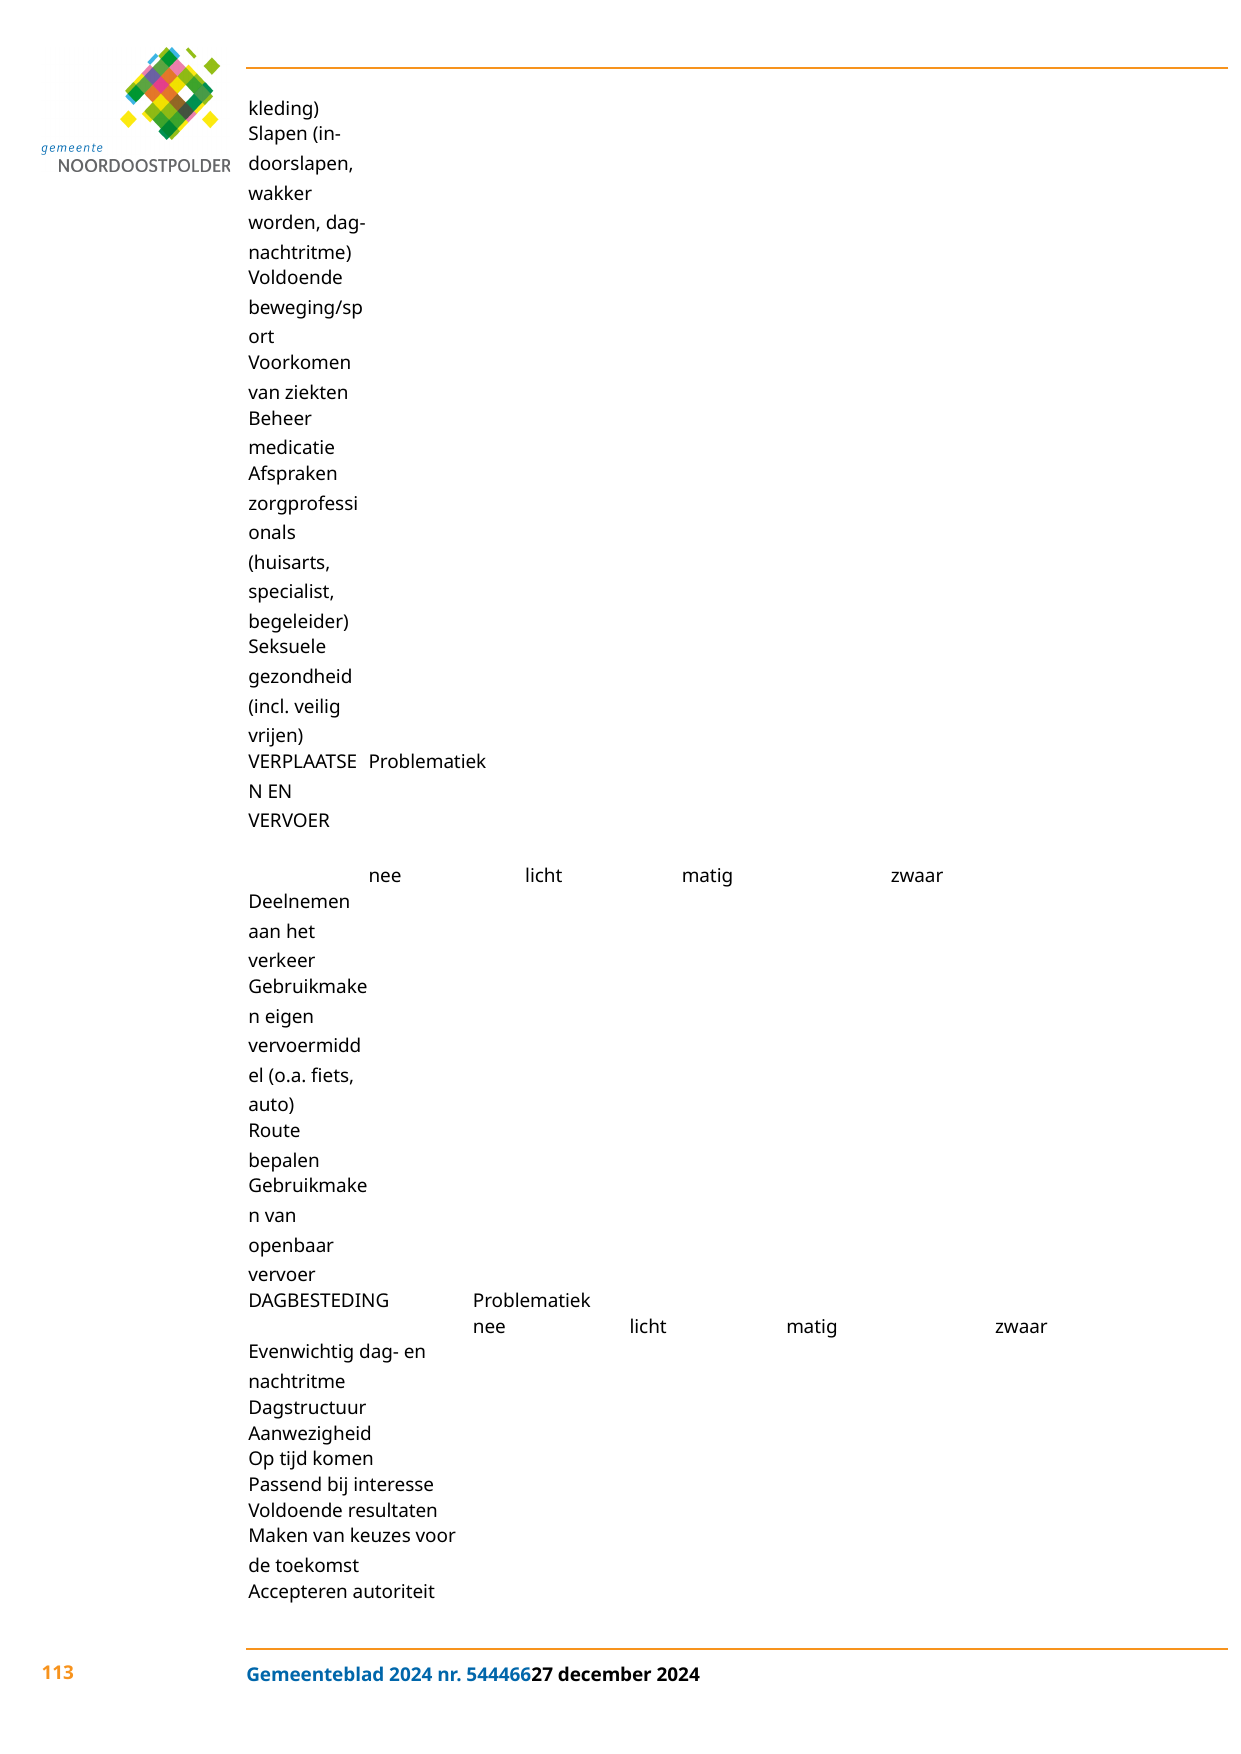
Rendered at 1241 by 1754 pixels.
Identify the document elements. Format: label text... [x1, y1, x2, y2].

table_cell licht [629, 1313, 786, 1339]
table_cell [525, 405, 682, 460]
table_cell [368, 405, 525, 460]
table_cell [838, 121, 1099, 264]
table_cell [473, 1523, 629, 1578]
table_cell zwaar [891, 863, 1152, 888]
table_cell Voldoende beweging/sport [248, 265, 368, 349]
table_cell [473, 1445, 629, 1471]
table_cell [838, 95, 1099, 121]
table_cell [525, 121, 682, 264]
table_cell [629, 1445, 786, 1471]
table_cell [368, 1118, 525, 1173]
table_cell [786, 1497, 995, 1523]
table_cell [368, 1173, 525, 1287]
table_cell [838, 350, 1099, 405]
table_cell Gebruikmaken eigen vervoermiddel (o.a. fiets, auto) [248, 973, 368, 1117]
table_cell [473, 1471, 629, 1497]
picture [41, 47, 231, 172]
table_cell [473, 1497, 629, 1523]
table_cell [682, 405, 838, 460]
table_cell [891, 1118, 1152, 1173]
table_cell [838, 405, 1099, 460]
table_cell [525, 460, 682, 634]
table_cell [682, 95, 838, 121]
table_cell [525, 95, 682, 121]
table_cell [786, 1420, 995, 1445]
table_cell [682, 121, 838, 264]
table_cell [629, 1339, 786, 1394]
table_cell Gebruikmaken van openbaar vervoer [248, 1173, 368, 1287]
table_cell [368, 265, 525, 349]
table_cell [629, 1578, 786, 1604]
table_cell [368, 889, 525, 973]
table_cell [473, 1578, 629, 1604]
table_cell [891, 1173, 1152, 1287]
table_cell [473, 1394, 629, 1420]
table_cell [786, 1339, 995, 1394]
table_cell [525, 350, 682, 405]
table_cell [682, 889, 891, 973]
table_cell matig [682, 863, 891, 888]
table_cell [682, 460, 838, 634]
table_cell [838, 634, 1099, 748]
table_cell [248, 863, 368, 888]
table_cell [682, 350, 838, 405]
table_cell matig [786, 1313, 995, 1339]
table_cell [368, 121, 525, 264]
table_cell Deelnemen aan het verkeer [248, 889, 368, 973]
table_cell Problematiek [473, 1287, 1152, 1313]
table_cell nee [368, 863, 525, 888]
table_cell [891, 973, 1152, 1117]
table_cell [682, 634, 838, 748]
table_cell Aanwezigheid [248, 1420, 473, 1445]
table_cell [368, 634, 525, 748]
table_cell [629, 1394, 786, 1420]
table_cell [525, 1173, 682, 1287]
table_cell [995, 1578, 1152, 1604]
table_cell VERPLAATSEN EN VERVOER [248, 748, 368, 863]
table_cell [368, 973, 525, 1117]
table_cell Afspraken zorgprofessionals (huisarts, specialist, begeleider) [248, 460, 368, 634]
table_cell [995, 1523, 1152, 1578]
table_cell Route bepalen [248, 1118, 368, 1173]
table_cell zwaar [995, 1313, 1152, 1339]
table_cell [786, 1523, 995, 1578]
table_cell [525, 634, 682, 748]
table_cell Beheer medicatie [248, 405, 368, 460]
table_cell [248, 1313, 473, 1339]
table_cell [473, 1420, 629, 1445]
table_cell [629, 1497, 786, 1523]
table_cell [682, 1173, 891, 1287]
table_cell Problematiek [368, 748, 1152, 863]
table_cell [995, 1445, 1152, 1471]
table_cell [368, 95, 525, 121]
table_cell [629, 1471, 786, 1497]
table_cell [682, 265, 838, 349]
table_cell nee [473, 1313, 629, 1339]
table_cell [838, 265, 1099, 349]
table_cell DAGBESTEDING [248, 1287, 473, 1313]
table_cell Accepteren autoriteit [248, 1578, 473, 1604]
table_cell [995, 1497, 1152, 1523]
table_cell [891, 889, 1152, 973]
table_cell Voldoende resultaten [248, 1497, 473, 1523]
table_cell [368, 350, 525, 405]
table_cell [682, 1118, 891, 1173]
table_cell [473, 1339, 629, 1394]
table_cell [629, 1420, 786, 1445]
table_cell [525, 265, 682, 349]
table_cell [995, 1394, 1152, 1420]
table_cell Op tijd komen [248, 1445, 473, 1471]
table_cell [995, 1471, 1152, 1497]
table_cell [786, 1445, 995, 1471]
table_cell [525, 973, 682, 1117]
table_cell licht [525, 863, 682, 888]
table_cell kleding) [248, 95, 368, 121]
table_cell Seksuele gezondheid (incl. veilig vrijen) [248, 634, 368, 748]
table_cell [786, 1394, 995, 1420]
table_cell Voorkomen van ziekten [248, 350, 368, 405]
table_cell [525, 1118, 682, 1173]
table_cell [682, 973, 891, 1117]
table_cell Evenwichtig dag- en nachtritme [248, 1339, 473, 1394]
table_cell Dagstructuur [248, 1394, 473, 1420]
table_cell [995, 1420, 1152, 1445]
table_cell [786, 1578, 995, 1604]
table_cell [629, 1523, 786, 1578]
table_cell Passend bij interesse [248, 1471, 473, 1497]
table_cell Maken van keuzes voor de toekomst [248, 1523, 473, 1578]
table_cell [525, 889, 682, 973]
table_cell [368, 460, 525, 634]
table_cell [995, 1339, 1152, 1394]
table_cell [786, 1471, 995, 1497]
table_cell [838, 460, 1099, 634]
table_cell Slapen (in- doorslapen, wakker worden, dag-nachtritme) [248, 121, 368, 264]
